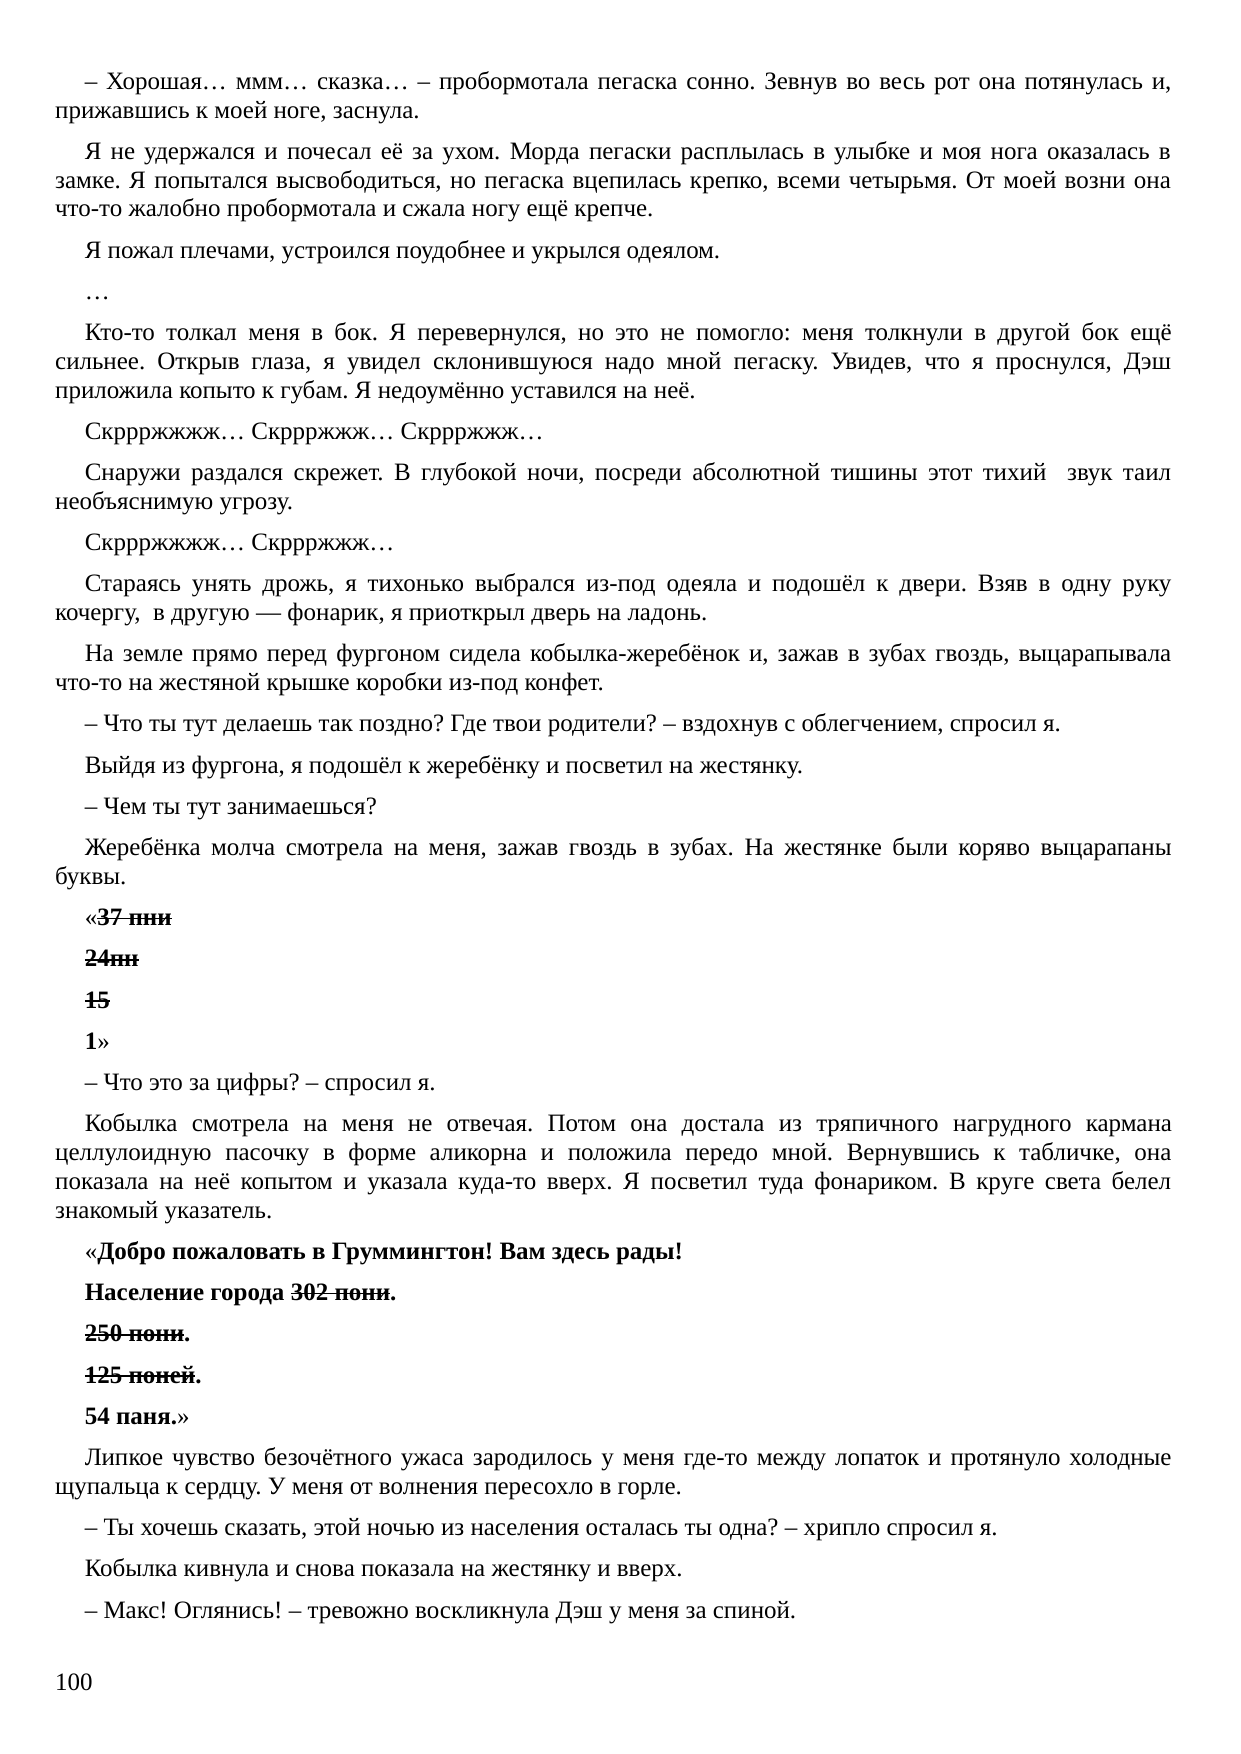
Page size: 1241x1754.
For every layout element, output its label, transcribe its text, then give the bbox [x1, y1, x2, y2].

text Скррржжжж… Скррржжж… Скррржжж… [55, 416, 1173, 445]
text На земле прямо перед фургоном сидела кобылка-жеребёнок и, зажав в зубах гвоздь, выцарапывала что-то на жестяной крышке коробки из-под конфет. [55, 638, 1173, 696]
text – Ты хочешь сказать, этой ночью из населения осталась ты одна? – хрипло спросил я. [55, 1512, 1173, 1541]
text 1» [55, 1026, 1173, 1055]
text Я не удержался и почесал её за ухом. Морда пегаски расплылась в улыбке и моя нога оказалась в замке. Я попытался высвободиться, но пегаска вцепилась крепко, всеми четырьмя. От моей возни она что-то жалобно пробормотала и сжала ногу ещё крепче. [55, 136, 1173, 222]
text Я пожал плечами, устроился поудобнее и укрылся одеялом. [55, 235, 1173, 263]
text 24пн [55, 943, 1173, 972]
text Кто-то толкал меня в бок. Я перевернулся, но это не помогло: меня толкнули в другой бок ещё сильнее. Открыв глаза, я увидел склонившуюся надо мной пегаску. Увидев, что я проснулся, Дэш приложила копыто к губам. Я недоумённо уставился на неё. [55, 317, 1173, 403]
text Скррржжжж… Скррржжж… [55, 527, 1173, 556]
text – Что это за цифры? – спросил я. [55, 1067, 1173, 1096]
text Выйдя из фургона, я подошёл к жеребёнку и посветил на жестянку. [55, 750, 1173, 778]
text 125 поней. [55, 1360, 1173, 1388]
text «Добро пожаловать в Груммингтон! Вам здесь рады! [55, 1236, 1173, 1265]
text 54 паня.» [55, 1401, 1173, 1430]
text Население города 302 пони. [55, 1277, 1173, 1306]
text … [55, 276, 1173, 305]
text 250 пони. [55, 1318, 1173, 1347]
text Стараясь унять дрожь, я тихонько выбрался из-под одеяла и подошёл к двери. Взяв в одну руку кочергу, в другую — фонарик, я приоткрыл дверь на ладонь. [55, 568, 1173, 626]
text Кобылка кивнула и снова показала на жестянку и вверх. [55, 1553, 1173, 1582]
text – Чем ты тут занимаешься? [55, 791, 1173, 820]
text Снаружи раздался скрежет. В глубокой ночи, посреди абсолютной тишины этот тихий звук таил необъяснимую угрозу. [55, 457, 1173, 515]
text – Хорошая… ммм… сказка… – пробормотала пегаска сонно. Зевнув во весь рот она потянулась и, прижавшись к моей ноге, заснула. [55, 66, 1173, 123]
text 15 [55, 985, 1173, 1013]
text Жеребёнка молча смотрела на меня, зажав гвоздь в зубах. На жестянке были коряво выцарапаны буквы. [55, 832, 1173, 890]
text «37 пни [55, 902, 1173, 931]
text – Что ты тут делаешь так поздно? Где твои родители? – вздохнув с облегчением, спросил я. [55, 708, 1173, 737]
text Липкое чувство безочётного ужаса зародилось у меня где-то между лопаток и протянуло холодные щупальца к сердцу. У меня от волнения пересохло в горле. [55, 1442, 1173, 1500]
text Кобылка смотрела на меня не отвечая. Потом она достала из тряпичного нагрудного кармана целлулоидную пасочку в форме аликорна и положила передо мной. Вернувшись к табличке, она показала на неё копытом и указала куда-то вверх. Я посветил туда фонариком. В круге света белел знакомый указатель. [55, 1108, 1173, 1223]
text – Макс! Оглянись! – тревожно воскликнула Дэш у меня за спиной. [55, 1595, 1173, 1623]
